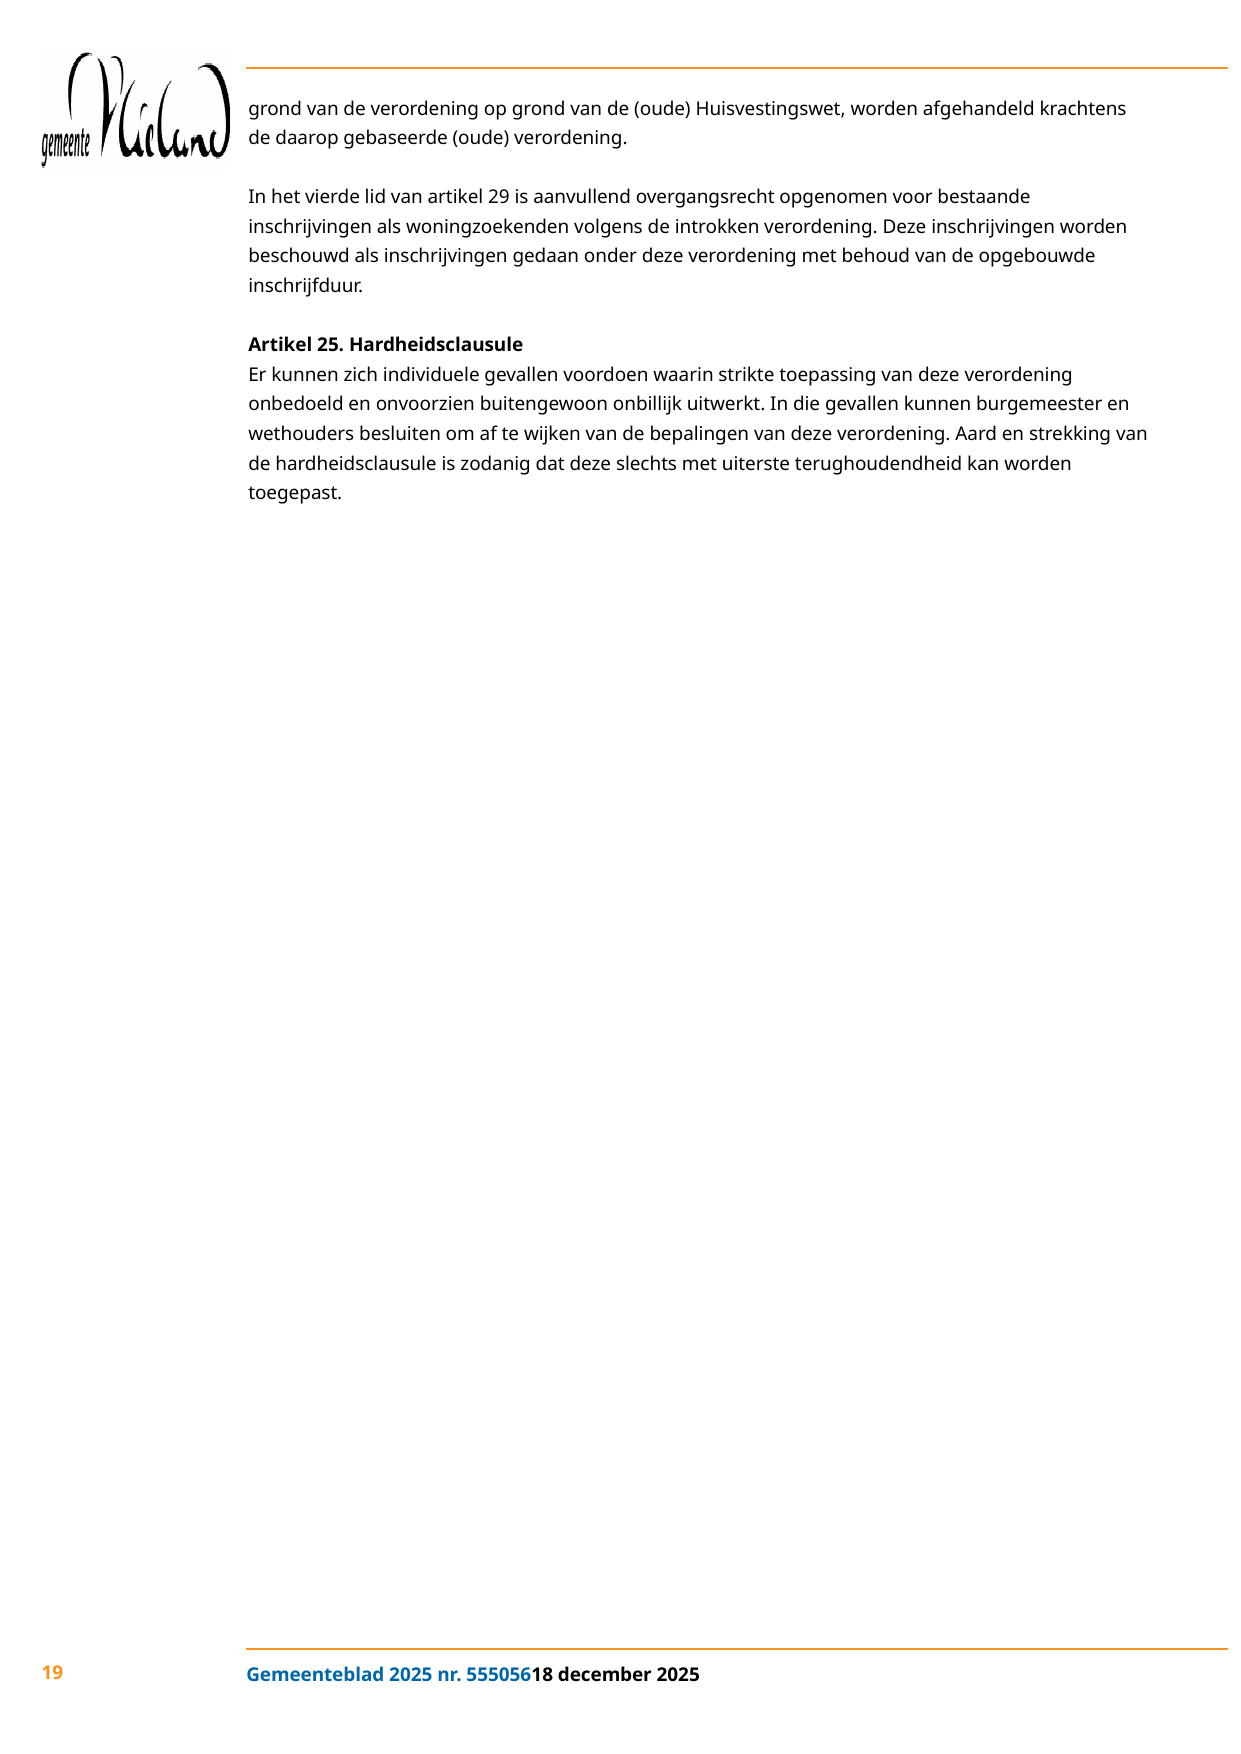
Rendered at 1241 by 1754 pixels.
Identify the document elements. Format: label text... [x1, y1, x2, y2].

text Er kunnen zich individuele gevallen voordoen waarin strikte toepassing van deze verordening onbedoeld en onvoorzien buitengewoon onbillijk uitwerkt. In die gevallen kunnen burgemeester en wethouders besluiten om af te wijken van de bepalingen van deze verordening. Aard en strekking van de hardheidsclausule is zodanig dat deze slechts met uiterste terughoudendheid kan worden toegepast. [248, 361, 1152, 505]
text Artikel 25. Hardheidsclausule [248, 331, 1152, 357]
text grond van de verordening op grond van de (oude) Huisvestingswet, worden afgehandeld krachtens de daarop gebaseerde (oude) verordening. [248, 95, 1152, 150]
picture [41, 47, 231, 172]
text In het vierde lid van artikel 29 is aanvullend overgangsrecht opgenomen voor bestaande inschrijvingen als woningzoekenden volgens de introkken verordening. Deze inschrijvingen worden beschouwd als inschrijvingen gedaan onder deze verordening met behoud van de opgebouwde inschrijfduur. [248, 183, 1152, 298]
